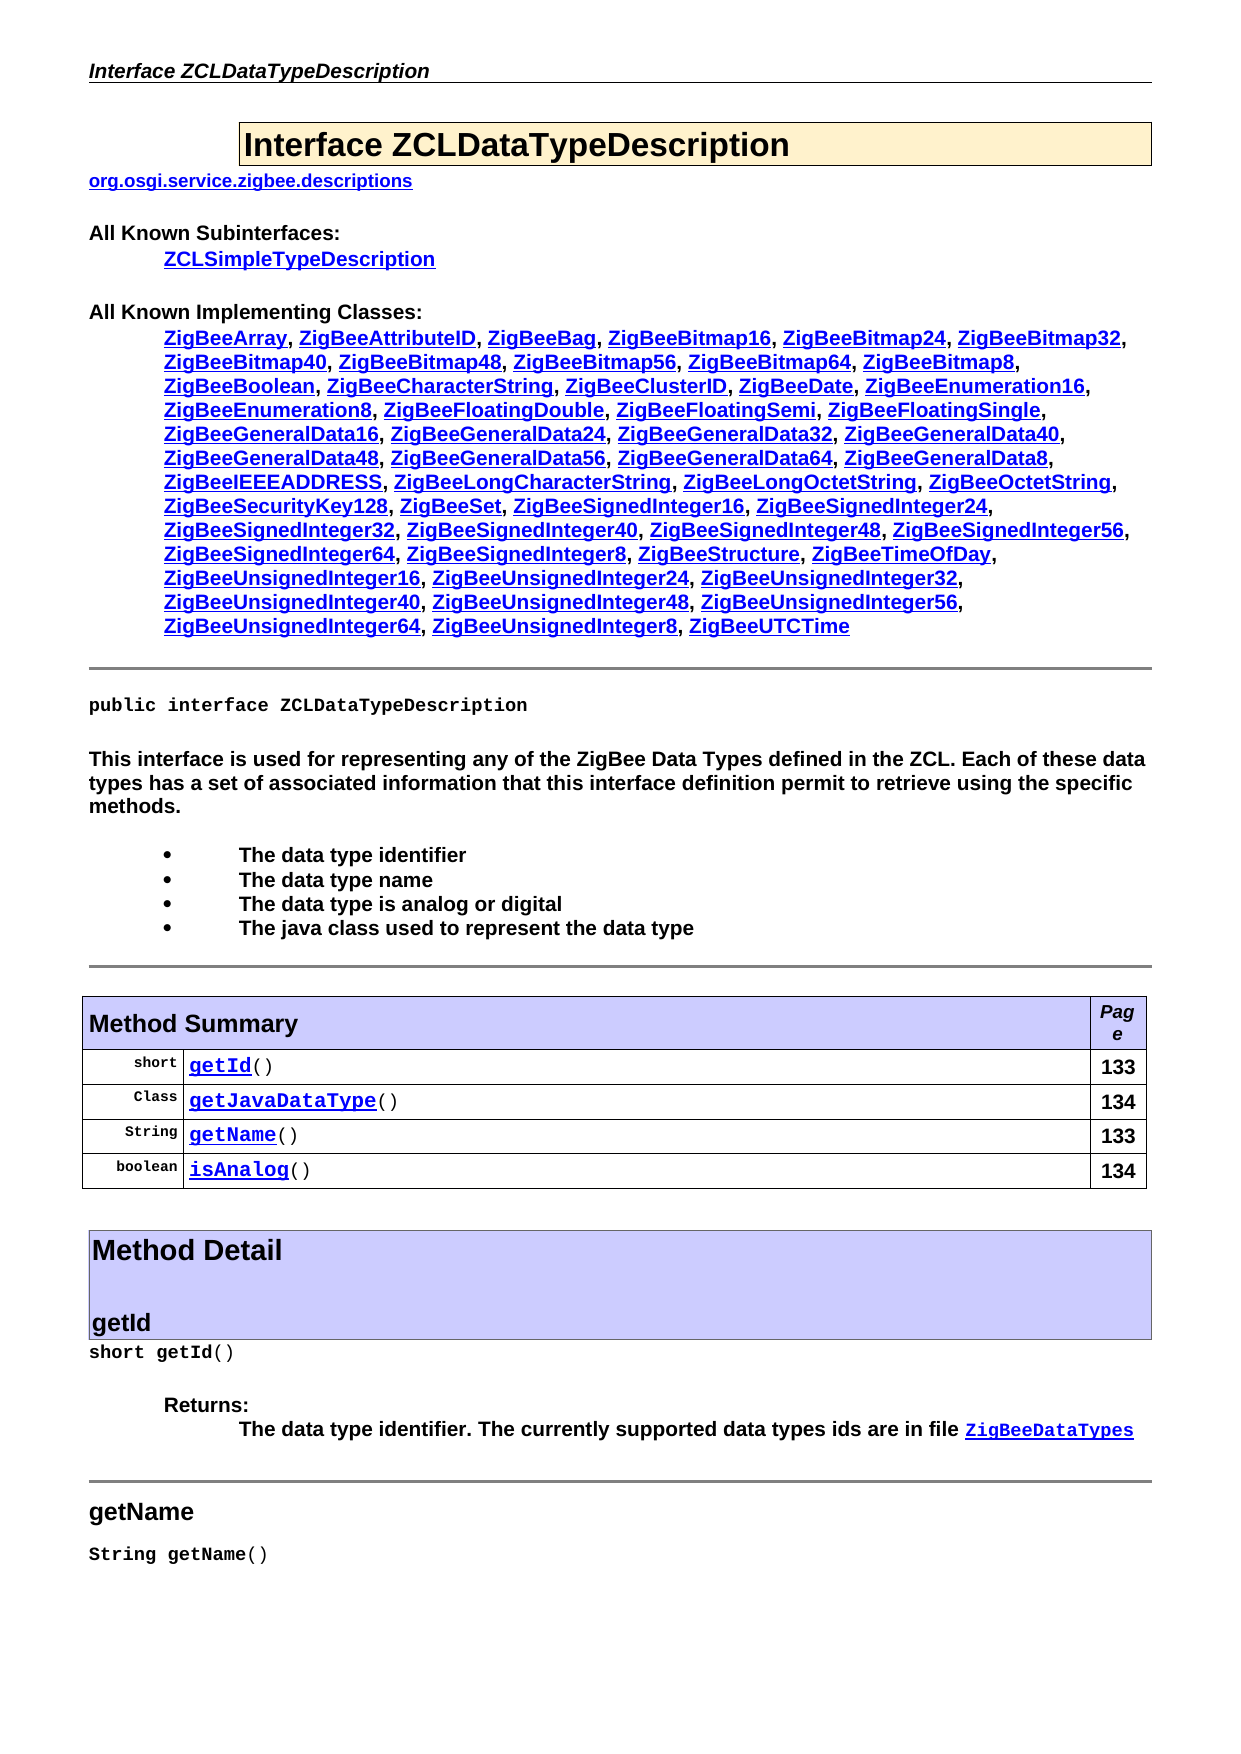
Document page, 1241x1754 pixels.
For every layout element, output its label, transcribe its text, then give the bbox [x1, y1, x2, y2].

subtitle Interface ZCLDataTypeDescription [240, 123, 1151, 165]
text Returns: [163, 1393, 1152, 1417]
text The data type identifier. The currently supported data types ids are in file ZigBeeDataTypes [238, 1417, 1152, 1442]
table_cell String [83, 1120, 183, 1153]
table_cell getName() [184, 1120, 1090, 1153]
table_cell Class [83, 1085, 183, 1118]
text public interface ZCLDataTypeDescription [88, 696, 1152, 717]
subtitle All Known Implementing Classes: [88, 300, 1152, 324]
table_cell isAnalog() [184, 1154, 1090, 1188]
text ZigBeeArray, ZigBeeAttributeID, ZigBeeBag, ZigBeeBitmap16, ZigBeeBitmap24, ZigBeeBitmap32, ZigBeeBitmap40, ZigBeeBitmap48, ZigBeeBitmap56, ZigBeeBitmap64, ZigBeeBitmap8, ZigBeeBoolean, ZigBeeCharacterString, ZigBeeClusterID, ZigBeeDate, ZigBeeEnumeration16, ZigBeeEnumeration8, ZigBeeFloatingDouble, ZigBeeFloatingSemi, ZigBeeFloatingSingle, ZigBeeGeneralData16, ZigBeeGeneralData24, ZigBeeGeneralData32, ZigBeeGeneralData40, ZigBeeGeneralData48, ZigBeeGeneralData56, ZigBeeGeneralData64, ZigBeeGeneralData8, ZigBeeIEEEADDRESS, ZigBeeLongCharacterString, ZigBeeLongOctetString, ZigBeeOctetString, ZigBeeSecurityKey128, ZigBeeSet, ZigBeeSignedInteger16, ZigBeeSignedInteger24, ZigBeeSignedInteger32, ZigBeeSignedInteger40, ZigBeeSignedInteger48, ZigBeeSignedInteger56, ZigBeeSignedInteger64, ZigBeeSignedInteger8, ZigBeeStructure, ZigBeeTimeOfDay, ZigBeeUnsignedInteger16, ZigBeeUnsignedInteger24, ZigBeeUnsignedInteger32, ZigBeeUnsignedInteger40, ZigBeeUnsignedInteger48, ZigBeeUnsignedInteger56, ZigBeeUnsignedInteger64, ZigBeeUnsignedInteger8, ZigBeeUTCTime [163, 326, 1152, 638]
text This interface is used for representing any of the ZigBee Data Types defined in the ZCL. Each of these data types has a set of associated information that this interface definition permit to retrieve using the specific methods. [88, 746, 1152, 818]
subtitle getId [90, 1305, 1151, 1339]
table_cell boolean [83, 1154, 183, 1188]
table_header Page [1091, 997, 1146, 1049]
table_cell getId() [184, 1050, 1090, 1084]
text org.osgi.service.zigbee.descriptions [88, 170, 1152, 191]
list The data type is analog or digital [163, 891, 1152, 916]
text short getId() [88, 1343, 1152, 1364]
list The java class used to represent the data type [163, 916, 1152, 939]
table_cell 133 [1091, 1120, 1146, 1153]
subtitle All Known Subinterfaces: [88, 221, 1152, 244]
text String getName() [88, 1545, 1152, 1566]
table_cell getJavaDataType() [184, 1085, 1090, 1118]
table_cell 133 [1091, 1050, 1146, 1084]
subtitle Method Detail [90, 1231, 1151, 1267]
table_cell 134 [1091, 1085, 1146, 1118]
table_cell 134 [1091, 1154, 1146, 1188]
table_header Method Summary [83, 997, 1090, 1049]
list The data type identifier [163, 843, 1152, 867]
text ZCLSimpleTypeDescription [163, 247, 1152, 271]
table_cell short [83, 1050, 183, 1084]
list The data type name [163, 867, 1152, 891]
